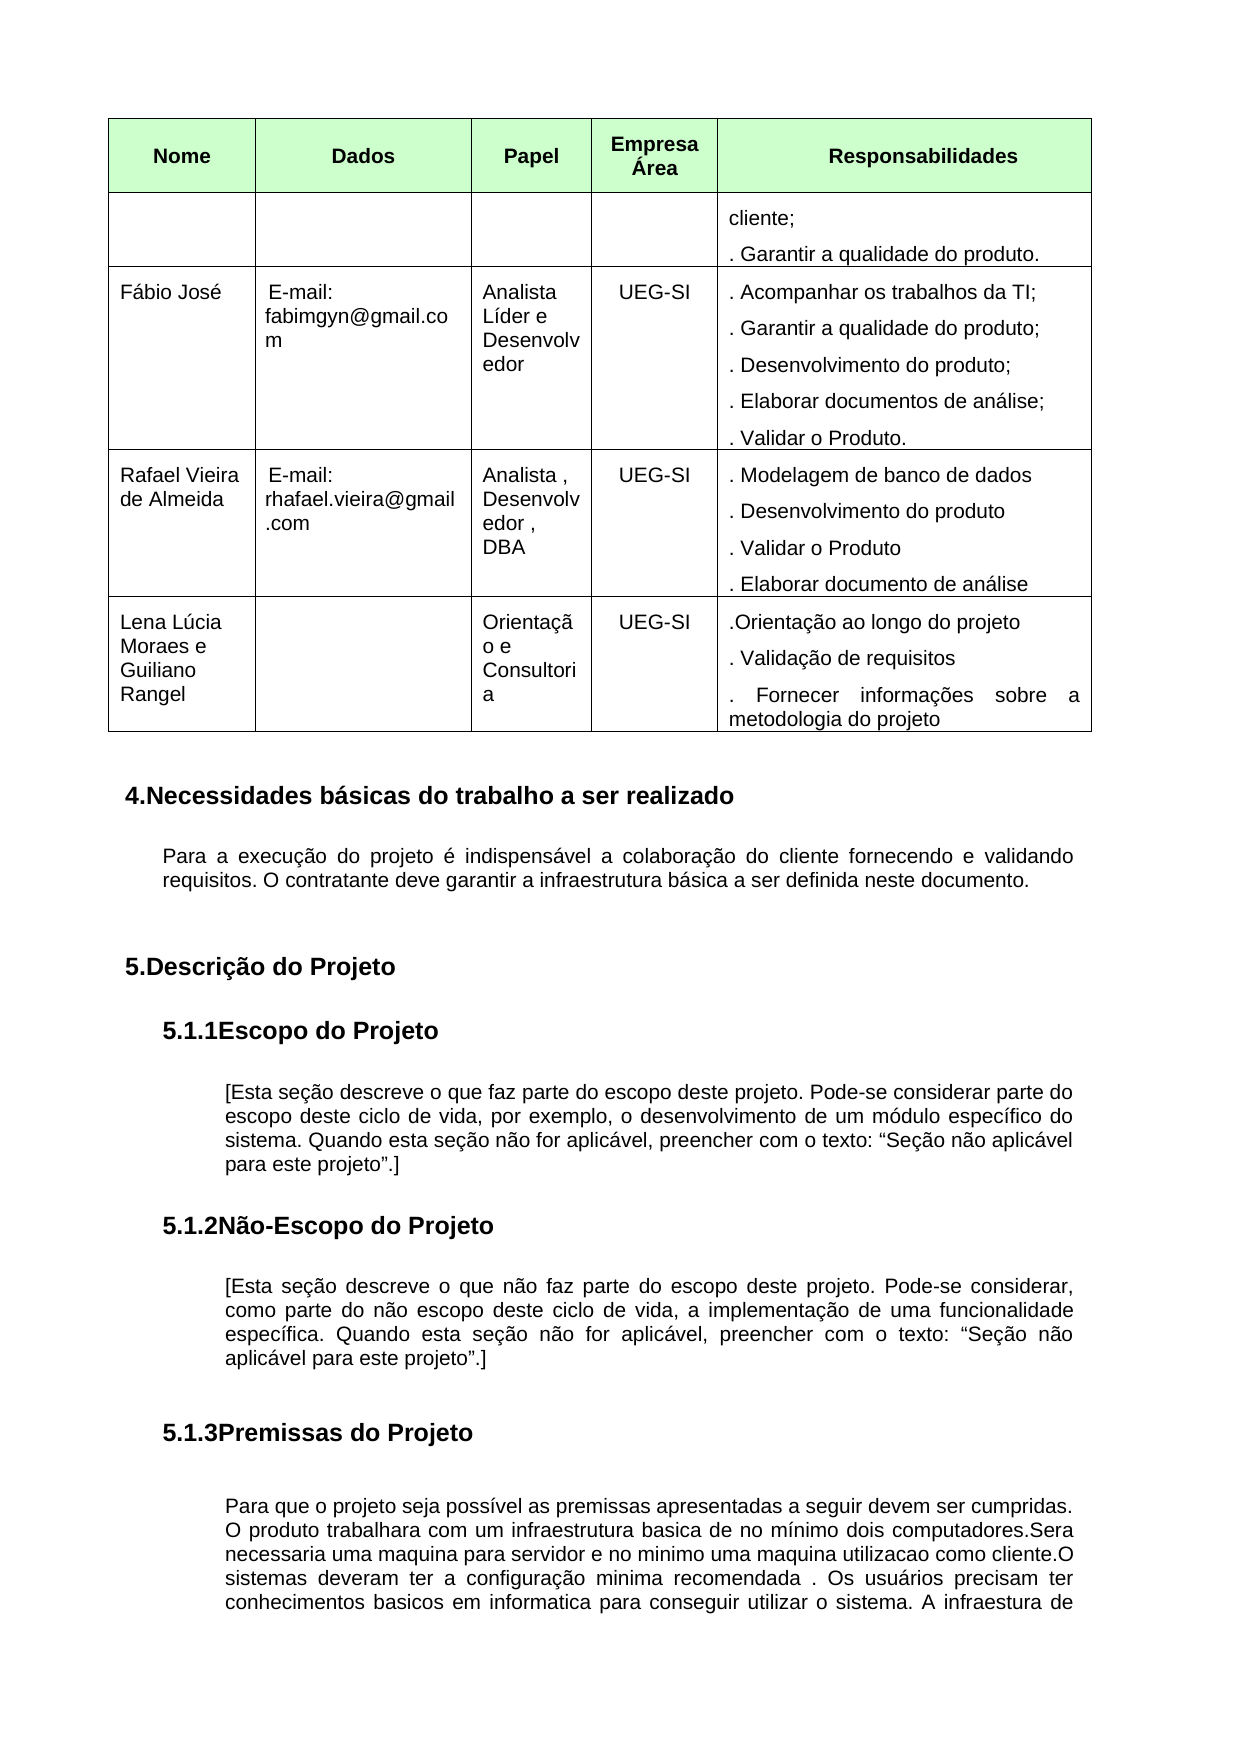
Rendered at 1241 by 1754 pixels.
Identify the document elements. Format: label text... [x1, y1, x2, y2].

text Para que o projeto seja possível as premissas apresentadas a seguir devem ser cumpridas. [225, 1494, 1075, 1518]
table_cell UEG-SI [592, 597, 717, 731]
table_header Empresa Área [592, 119, 717, 192]
table_cell E-mail: fabimgyn@gmail.com [256, 267, 471, 449]
table_cell Orientação e Consultoria [472, 597, 591, 731]
table_cell Lena Lúcia Moraes e Guiliano Rangel [109, 597, 255, 731]
table_cell [592, 193, 717, 266]
subtitle Descrição do Projeto [125, 952, 1075, 981]
table_cell E-mail: rhafael.vieira@gmail.com [256, 450, 471, 596]
subtitle [Esta seção descreve o que faz parte do escopo deste projeto. Pode-se considerar parte do escopo deste ciclo de vida, por exemplo, o desenvolvimento de um módulo específico do sistema. Quando esta seção não for aplicável, preencher com o texto: “Seção não aplicável para este projeto”.] [225, 1080, 1075, 1176]
table_header Papel [472, 119, 591, 192]
table_cell [109, 193, 255, 266]
text O produto trabalhara com um infraestrutura basica de no mínimo dois computadores.Sera necessaria uma maquina para servidor e no minimo uma maquina utilizacao como cliente.O sistemas deveram ter a configuração minima recomendada . Os usuários precisam ter conhecimentos basicos em informatica para conseguir utilizar o sistema. A infraestura de [225, 1518, 1075, 1614]
subtitle Escopo do Projeto [162, 1016, 1075, 1045]
table_cell . Acompanhar os trabalhos da TI; . Garantir a qualidade do produto; . Desenvolvimento do produto; . Elaborar documentos de análise; . Validar o Produto. [718, 267, 1091, 449]
table_cell cliente; . Garantir a qualidade do produto. [718, 193, 1091, 266]
table_cell . Modelagem de banco de dados . Desenvolvimento do produto . Validar o Produto . Elaborar documento de análise [718, 450, 1091, 596]
table_cell [256, 193, 471, 266]
table_cell Fábio José [109, 267, 255, 449]
subtitle Não-Escopo do Projeto [162, 1211, 1075, 1239]
table_cell UEG-SI [592, 267, 717, 449]
table_header Responsabilidades [718, 119, 1091, 192]
table_cell [472, 193, 591, 266]
table_header Nome [109, 119, 255, 192]
text [Esta seção descreve o que não faz parte do escopo deste projeto. Pode-se considerar, como parte do não escopo deste ciclo de vida, a implementação de uma funcionalidade específica. Quando esta seção não for aplicável, preencher com o texto: “Seção não aplicável para este projeto”.] [225, 1274, 1075, 1370]
table_cell Rafael Vieira de Almeida [109, 450, 255, 596]
table_header Dados [256, 119, 471, 192]
text Para a execução do projeto é indispensável a colaboração do cliente fornecendo e validando requisitos. O contratante deve garantir a infraestrutura básica a ser definida neste documento. [162, 844, 1075, 892]
table_cell .Orientação ao longo do projeto . Validação de requisitos . Fornecer informações sobre a metodologia do projeto [718, 597, 1091, 731]
table_cell Analista Líder e Desenvolvedor [472, 267, 591, 449]
table_cell [256, 597, 471, 731]
table_cell Analista , Desenvolvedor , DBA [472, 450, 591, 596]
table_cell UEG-SI [592, 450, 717, 596]
subtitle Necessidades básicas do trabalho a ser realizado [125, 781, 1075, 809]
subtitle Premissas do Projeto [162, 1418, 1075, 1447]
